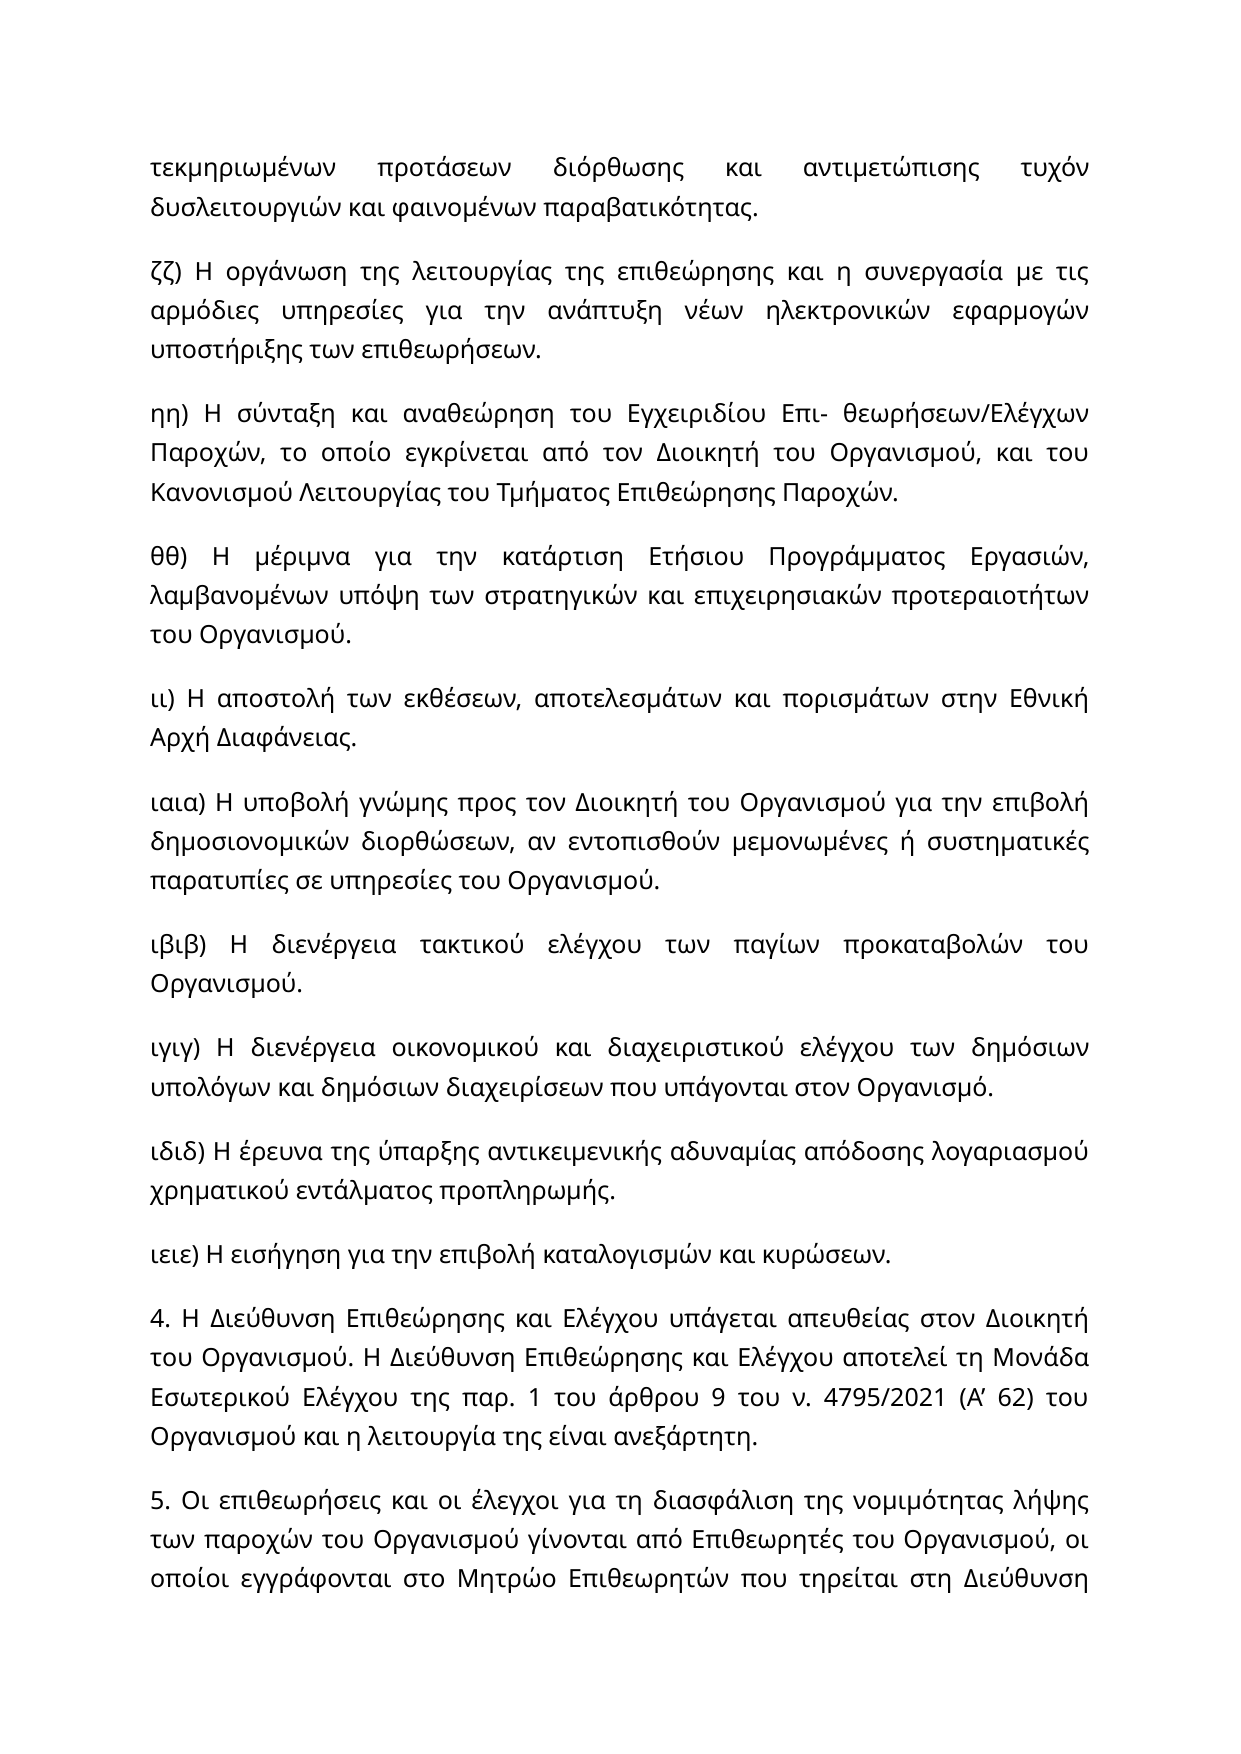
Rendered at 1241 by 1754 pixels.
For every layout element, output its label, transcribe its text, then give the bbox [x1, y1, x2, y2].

text 5. Οι επιθεωρήσεις και οι έλεγχοι για τη διασφάλιση της νομιμότητας λήψης των παροχών του Οργανισμού γίνονται από Επιθεωρητές του Οργανισμού, οι οποίοι εγγράφονται στο Μητρώο Επιθεωρητών που τηρείται στη Διεύθυνση [150, 1482, 1090, 1595]
text ζζ) Η οργάνωση της λειτουργίας της επιθεώρησης και η συνεργασία με τις αρμόδιες υπηρεσίες για την ανάπτυξη νέων ηλεκτρονικών εφαρμογών υποστήριξης των επιθεωρήσεων. [150, 253, 1090, 366]
text θθ) Η μέριμνα για την κατάρτιση Ετήσιου Προγράμματος Εργασιών, λαμβανομένων υπόψη των στρατηγικών και επιχειρησιακών προτεραιοτήτων του Οργανισμού. [150, 538, 1090, 651]
text ιι) Η αποστολή των εκθέσεων, αποτελεσμάτων και πορισμάτων στην Εθνική Αρχή Διαφάνειας. [150, 681, 1090, 754]
text ηη) Η σύνταξη και αναθεώρηση του Εγχειριδίου Επι- θεωρήσεων/Ελέγχων Παροχών, το οποίο εγκρίνεται από τον Διοικητή του Οργανισμού, και του Κανονισμού Λειτουργίας του Τμήματος Επιθεώρησης Παροχών. [150, 396, 1090, 508]
text ιαια) Η υποβολή γνώμης προς τον Διοικητή του Οργανισμού για την επιβολή δημοσιονομικών διορθώσεων, αν εντοπισθούν μεμονωμένες ή συστηματικές παρατυπίες σε υπηρεσίες του Οργανισμού. [150, 784, 1090, 897]
text ιδιδ) Η έρευνα της ύπαρξης αντικειμενικής αδυναμίας απόδοσης λογαριασμού χρηματικού εντάλματος προπληρωμής. [150, 1133, 1090, 1207]
text 4. Η Διεύθυνση Επιθεώρησης και Ελέγχου υπάγεται απευθείας στον Διοικητή του Οργανισμού. Η Διεύθυνση Επιθεώρησης και Ελέγχου αποτελεί τη Μονάδα Εσωτερικού Ελέγχου της παρ. 1 του άρθρου 9 του ν. 4795/2021 (Α’ 62) του Οργανισμού και η λειτουργία της είναι ανεξάρτητη. [150, 1301, 1090, 1452]
text ιειε) Η εισήγηση για την επιβολή καταλογισμών και κυρώσεων. [150, 1237, 1090, 1271]
text τεκμηριωμένων προτάσεων διόρθωσης και αντιμετώπισης τυχόν δυσλειτουργιών και φαινομένων παραβατικότητας. [150, 150, 1090, 223]
text ιβιβ) Η διενέργεια τακτικού ελέγχου των παγίων προκαταβολών του Οργανισμού. [150, 927, 1090, 1000]
text ιγιγ) Η διενέργεια οικονομικού και διαχειριστικού ελέγχου των δημόσιων υπολόγων και δημόσιων διαχειρίσεων που υπάγονται στον Οργανισμό. [150, 1030, 1090, 1103]
